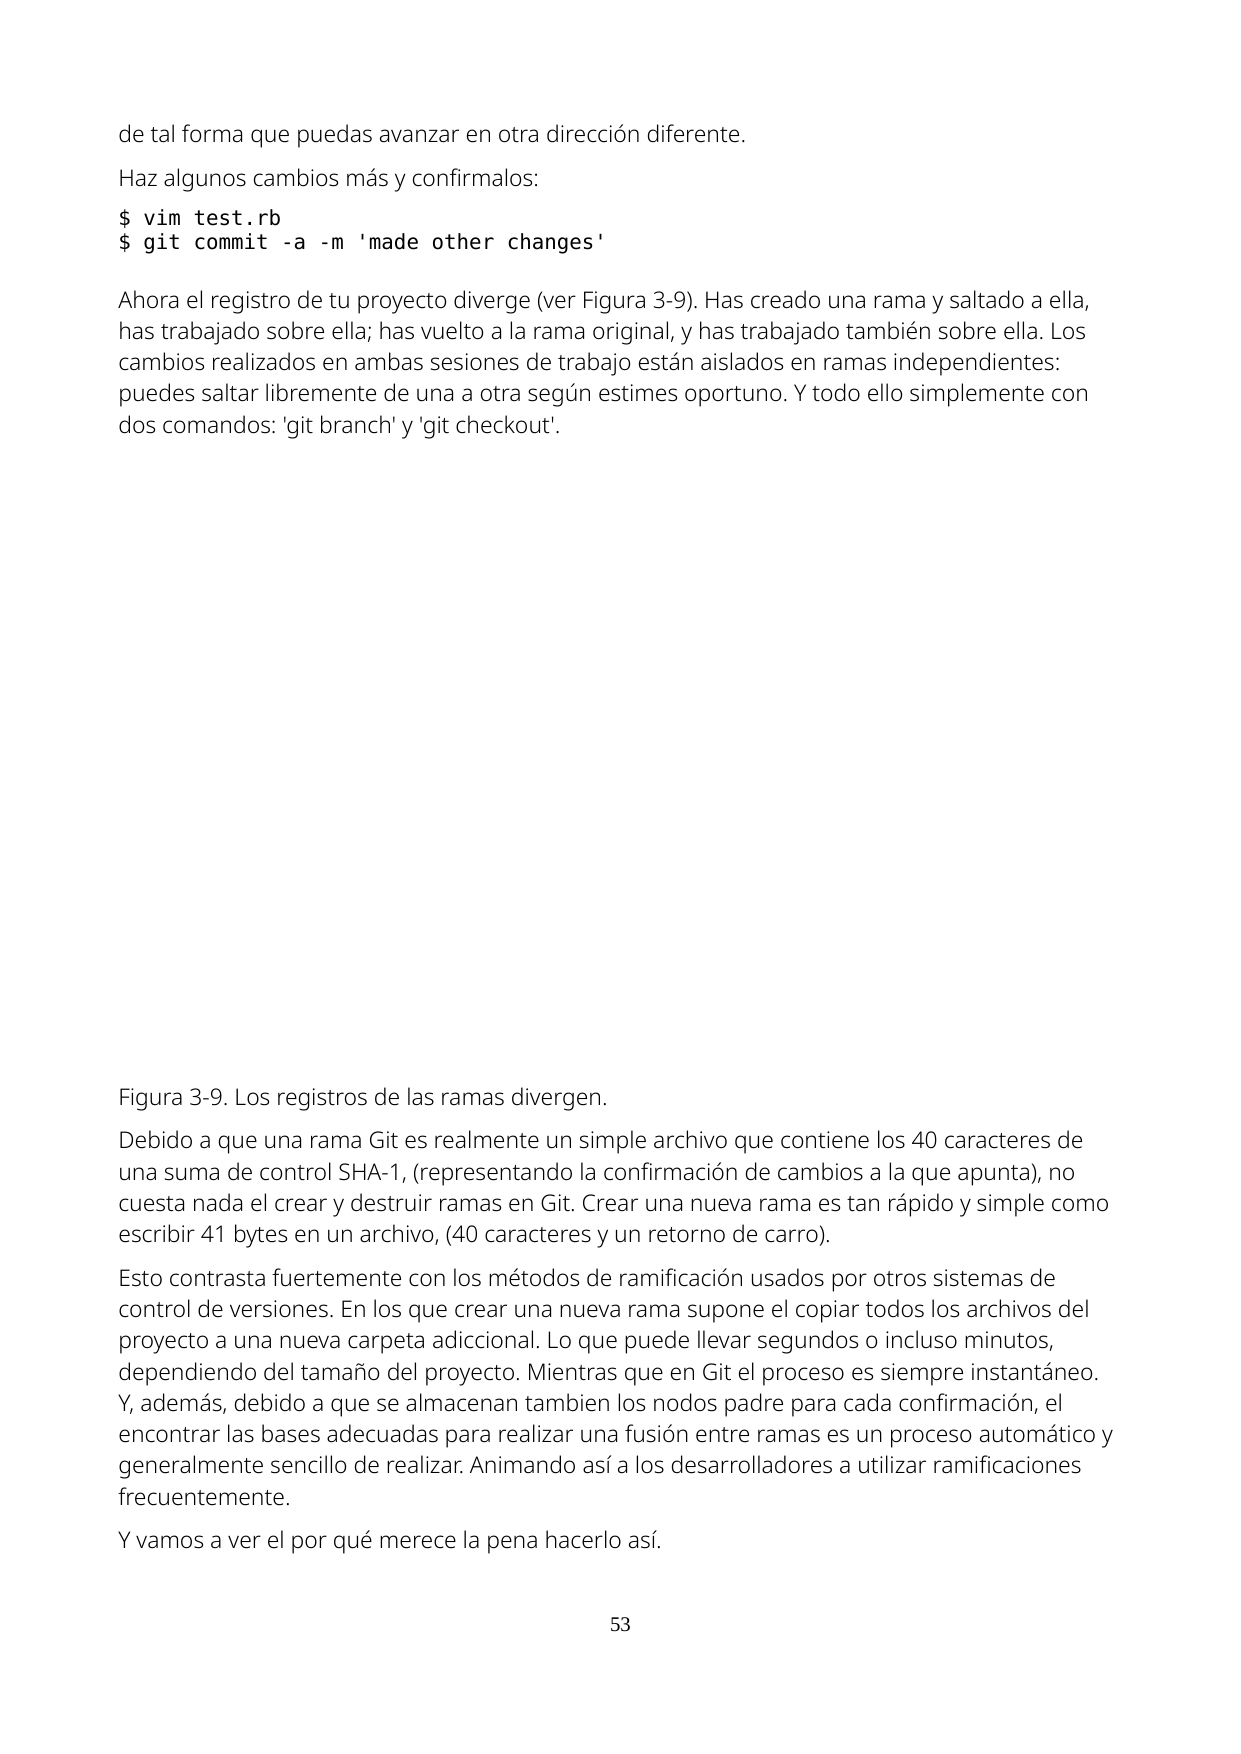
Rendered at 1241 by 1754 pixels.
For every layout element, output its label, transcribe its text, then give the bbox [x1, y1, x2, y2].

text $ git commit -a -m 'made other changes' [118, 230, 1122, 254]
text Y vamos a ver el por qué merece la pena hacerlo así. [118, 1524, 1122, 1556]
text Esto contrasta fuertemente con los métodos de ramificación usados por otros sistemas de control de versiones. En los que crear una nueva rama supone el copiar todos los archivos del proyecto a una nueva carpeta adiccional. Lo que puede llevar segundos o incluso minutos, dependiendo del tamaño del proyecto. Mientras que en Git el proceso es siempre instantáneo. Y, además, debido a que se almacenan tambien los nodos padre para cada confirmación, el encontrar las bases adecuadas para realizar una fusión entre ramas es un proceso automático y generalmente sencillo de realizar. Animando así a los desarrolladores a utilizar ramificaciones frecuentemente. [118, 1262, 1122, 1512]
text de tal forma que puedas avanzar en otra dirección diferente. [118, 118, 1122, 149]
text Haz algunos cambios más y confirmalos: [118, 162, 1122, 193]
text Debido a que una rama Git es realmente un simple archivo que contiene los 40 caracteres de una suma de control SHA-1, (representando la confirmación de cambios a la que apunta), no cuesta nada el crear y destruir ramas en Git. Crear una nueva rama es tan rápido y simple como escribir 41 bytes en un archivo, (40 caracteres y un retorno de carro). [118, 1124, 1122, 1249]
text Ahora el registro de tu proyecto diverge (ver Figura 3-9). Has creado una rama y saltado a ella, has trabajado sobre ella; has vuelto a la rama original, y has trabajado también sobre ella. Los cambios realizados en ambas sesiones de trabajo están aislados en ramas independientes: puedes saltar libremente de una a otra según estimes oportuno. Y todo ello simplemente con dos comandos: 'git branch' y 'git checkout'. [118, 284, 1122, 440]
text $ vim test.rb [118, 206, 1122, 230]
text Figura 3-9. Los registros de las ramas divergen. [118, 1049, 1122, 1112]
